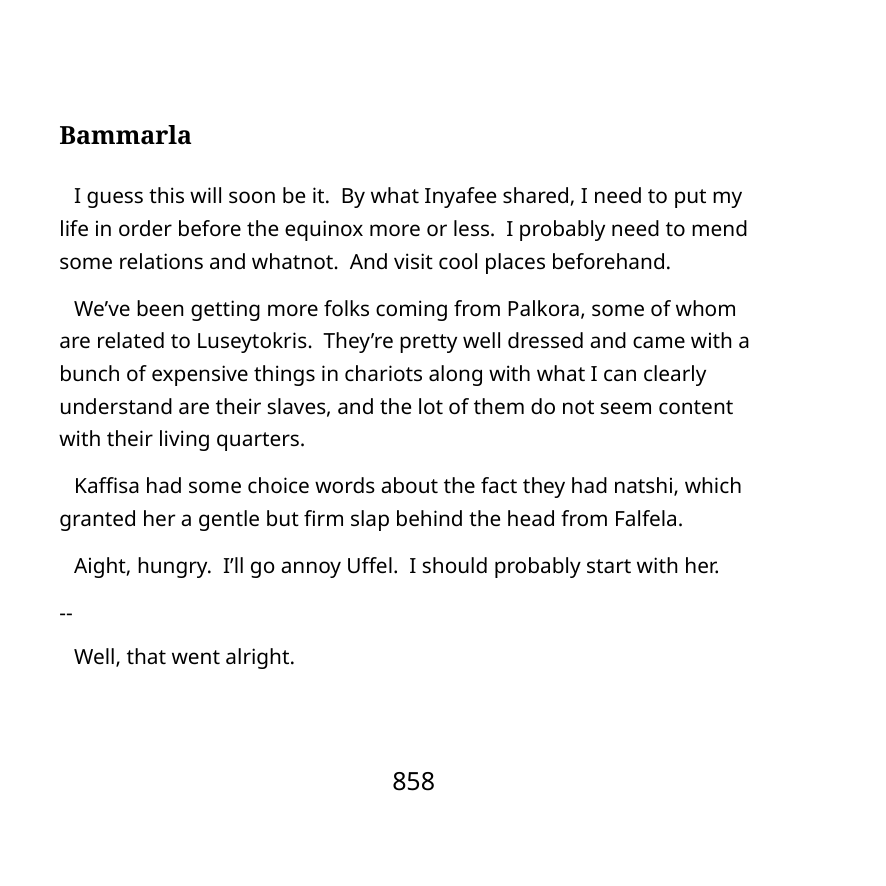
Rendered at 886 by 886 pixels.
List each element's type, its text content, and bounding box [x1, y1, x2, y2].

subtitle Bammarla [59, 118, 768, 152]
text I guess this will soon be it. By what Inyafee shared, I need to put my life in order before the equinox more or less. I probably need to mend some relations and whatnot. And visit cool places beforehand. [59, 182, 768, 275]
text Kaffisa had some choice words about the fact they had natshi, which granted her a gentle but firm slap behind the head from Falfela. [59, 472, 768, 533]
text We’ve been getting more folks coming from Palkora, some of whom are related to Luseytokris. They’re pretty well dressed and came with a bunch of expensive things in chariots along with what I can clearly understand are their slaves, and the lot of them do not seem content with their living quarters. [59, 294, 768, 453]
text Well, that went alright. [59, 642, 768, 670]
subtitle -- [59, 598, 768, 627]
text Aight, hungry. I’ll go annoy Uffel. I should probably start with her. [59, 551, 768, 580]
